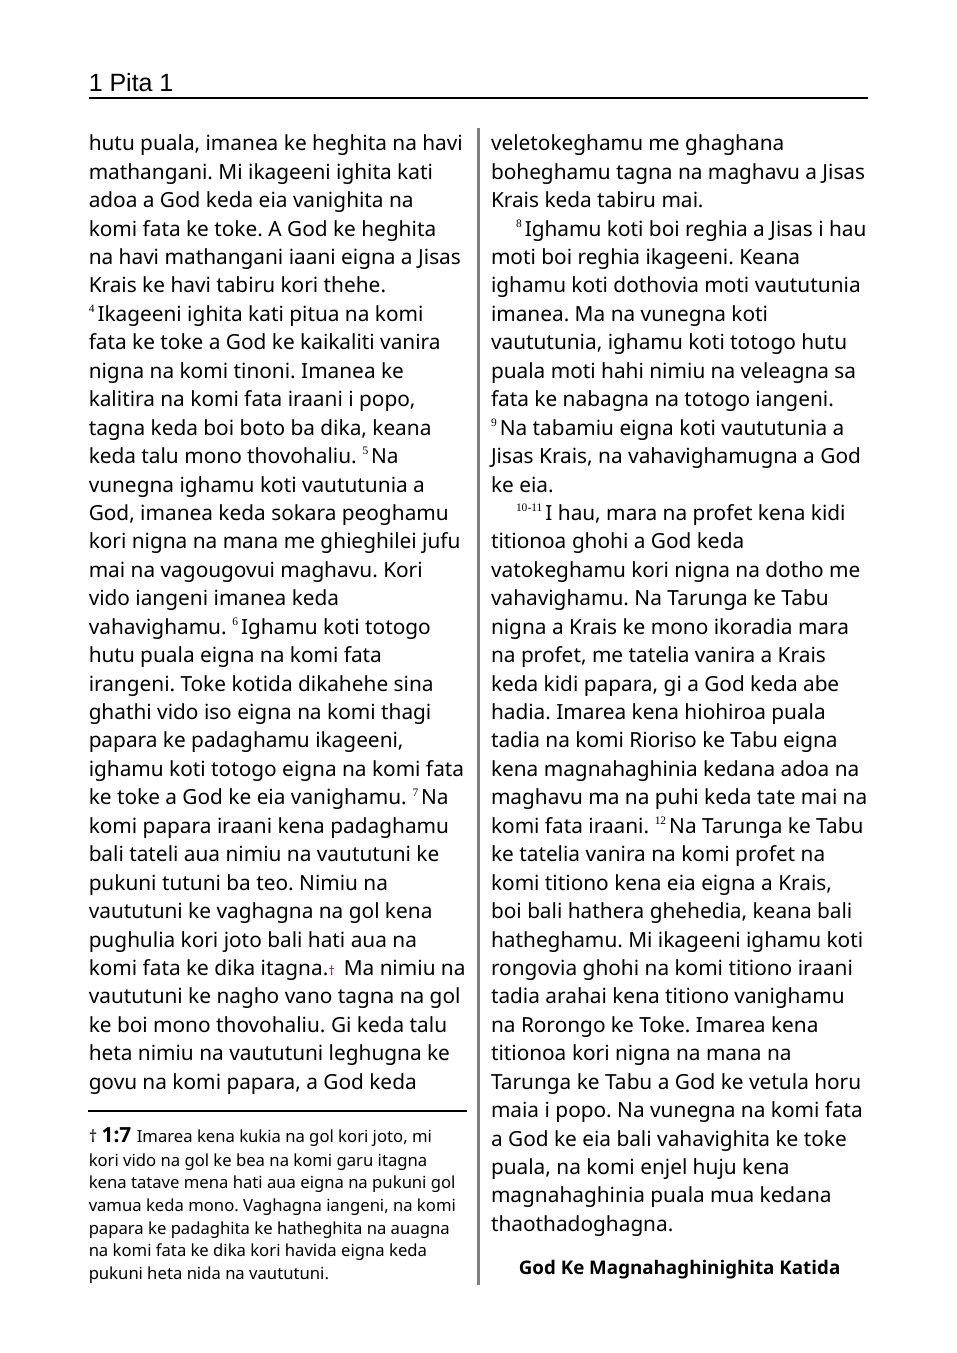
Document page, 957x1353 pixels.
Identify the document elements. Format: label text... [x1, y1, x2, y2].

text hutu puala, imanea ke heghita na havi mathangani. Mi ikageeni ighita kati adoa a God keda eia vanighita na komi fata ke toke. A God ke heghita na havi mathangani iaani eigna a Jisas Krais ke havi tabiru kori thehe. 4 Ikageeni ighita kati pitua na komi fata ke toke a God ke kaikaliti vanira nigna na komi tinoni. Imanea ke kalitira na komi fata iraani i popo, tagna keda boi boto ba dika, keana keda talu mono thovohaliu. 5 Na vunegna ighamu koti vaututunia a God, imanea keda sokara peoghamu kori nigna na mana me ghieghilei jufu mai na vagougovui maghavu. Kori vido iangeni imanea keda vahavighamu. 6 Ighamu koti totogo hutu puala eigna na komi fata irangeni. Toke kotida dikahehe sina ghathi vido iso eigna na komi thagi papara ke padaghamu ikageeni, ighamu koti totogo eigna na komi fata ke toke a God ke eia vanighamu. 7 Na komi papara iraani kena padaghamu bali tateli aua nimiu na vaututuni ke pukuni tutuni ba teo. Nimiu na vaututuni ke vaghagna na gol kena pughulia kori joto bali hati aua na komi fata ke dika itagna. Ma nimiu na vaututuni ke nagho vano tagna na gol ke boi mono thovohaliu. Gi keda talu heta nimiu na vaututuni leghugna ke govu na komi papara, a God keda [88, 128, 466, 1095]
text veletokeghamu me ghaghana boheghamu tagna na maghavu a Jisas Krais keda tabiru mai. [491, 128, 868, 214]
text God Ke Magnahaghinighita Katida [491, 1254, 868, 1280]
text 10‑11 I hau, mara na profet kena kidi titionoa ghohi a God keda vatokeghamu kori nigna na dotho me vahavighamu. Na Tarunga ke Tabu nigna a Krais ke mono ikoradia mara na profet, me tatelia vanira a Krais keda kidi papara, gi a God keda abe hadia. Imarea kena hiohiroa puala tadia na komi Rioriso ke Tabu eigna kena magnahaghinia kedana adoa na maghavu ma na puhi keda tate mai na komi fata iraani. 12 Na Tarunga ke Tabu ke tatelia vanira na komi profet na komi titiono kena eia eigna a Krais, boi bali hathera ghehedia, keana bali hatheghamu. Mi ikageeni ighamu koti rongovia ghohi na komi titiono iraani tadia arahai kena titiono vanighamu na Rorongo ke Toke. Imarea kena titionoa kori nigna na mana na Tarunga ke Tabu a God ke vetula horu maia i popo. Na vunegna na komi fata a God ke eia bali vahavighita ke toke puala, na komi enjel huju kena magnahaghinia puala mua kedana thaothadoghagna. [491, 498, 868, 1237]
text 8 Ighamu koti boi reghia a Jisas i hau moti boi reghia ikageeni. Keana ighamu koti dothovia moti vaututunia imanea. Ma na vunegna koti vaututunia, ighamu koti totogo hutu puala moti hahi nimiu na veleagna sa fata ke nabagna na totogo iangeni. 9 Na tabamiu eigna koti vaututunia a Jisas Krais, na vahavighamugna a God ke eia. [491, 214, 868, 498]
text 1:7 Imarea kena kukia na gol kori joto, mi kori vido na gol ke bea na komi garu itagna kena tatave mena hati aua eigna na pukuni gol vamua keda mono. Vaghagna iangeni, na komi papara ke padaghita ke hatheghita na auagna na komi fata ke dika kori havida eigna keda pukuni heta nida na vaututuni. [88, 1120, 466, 1284]
